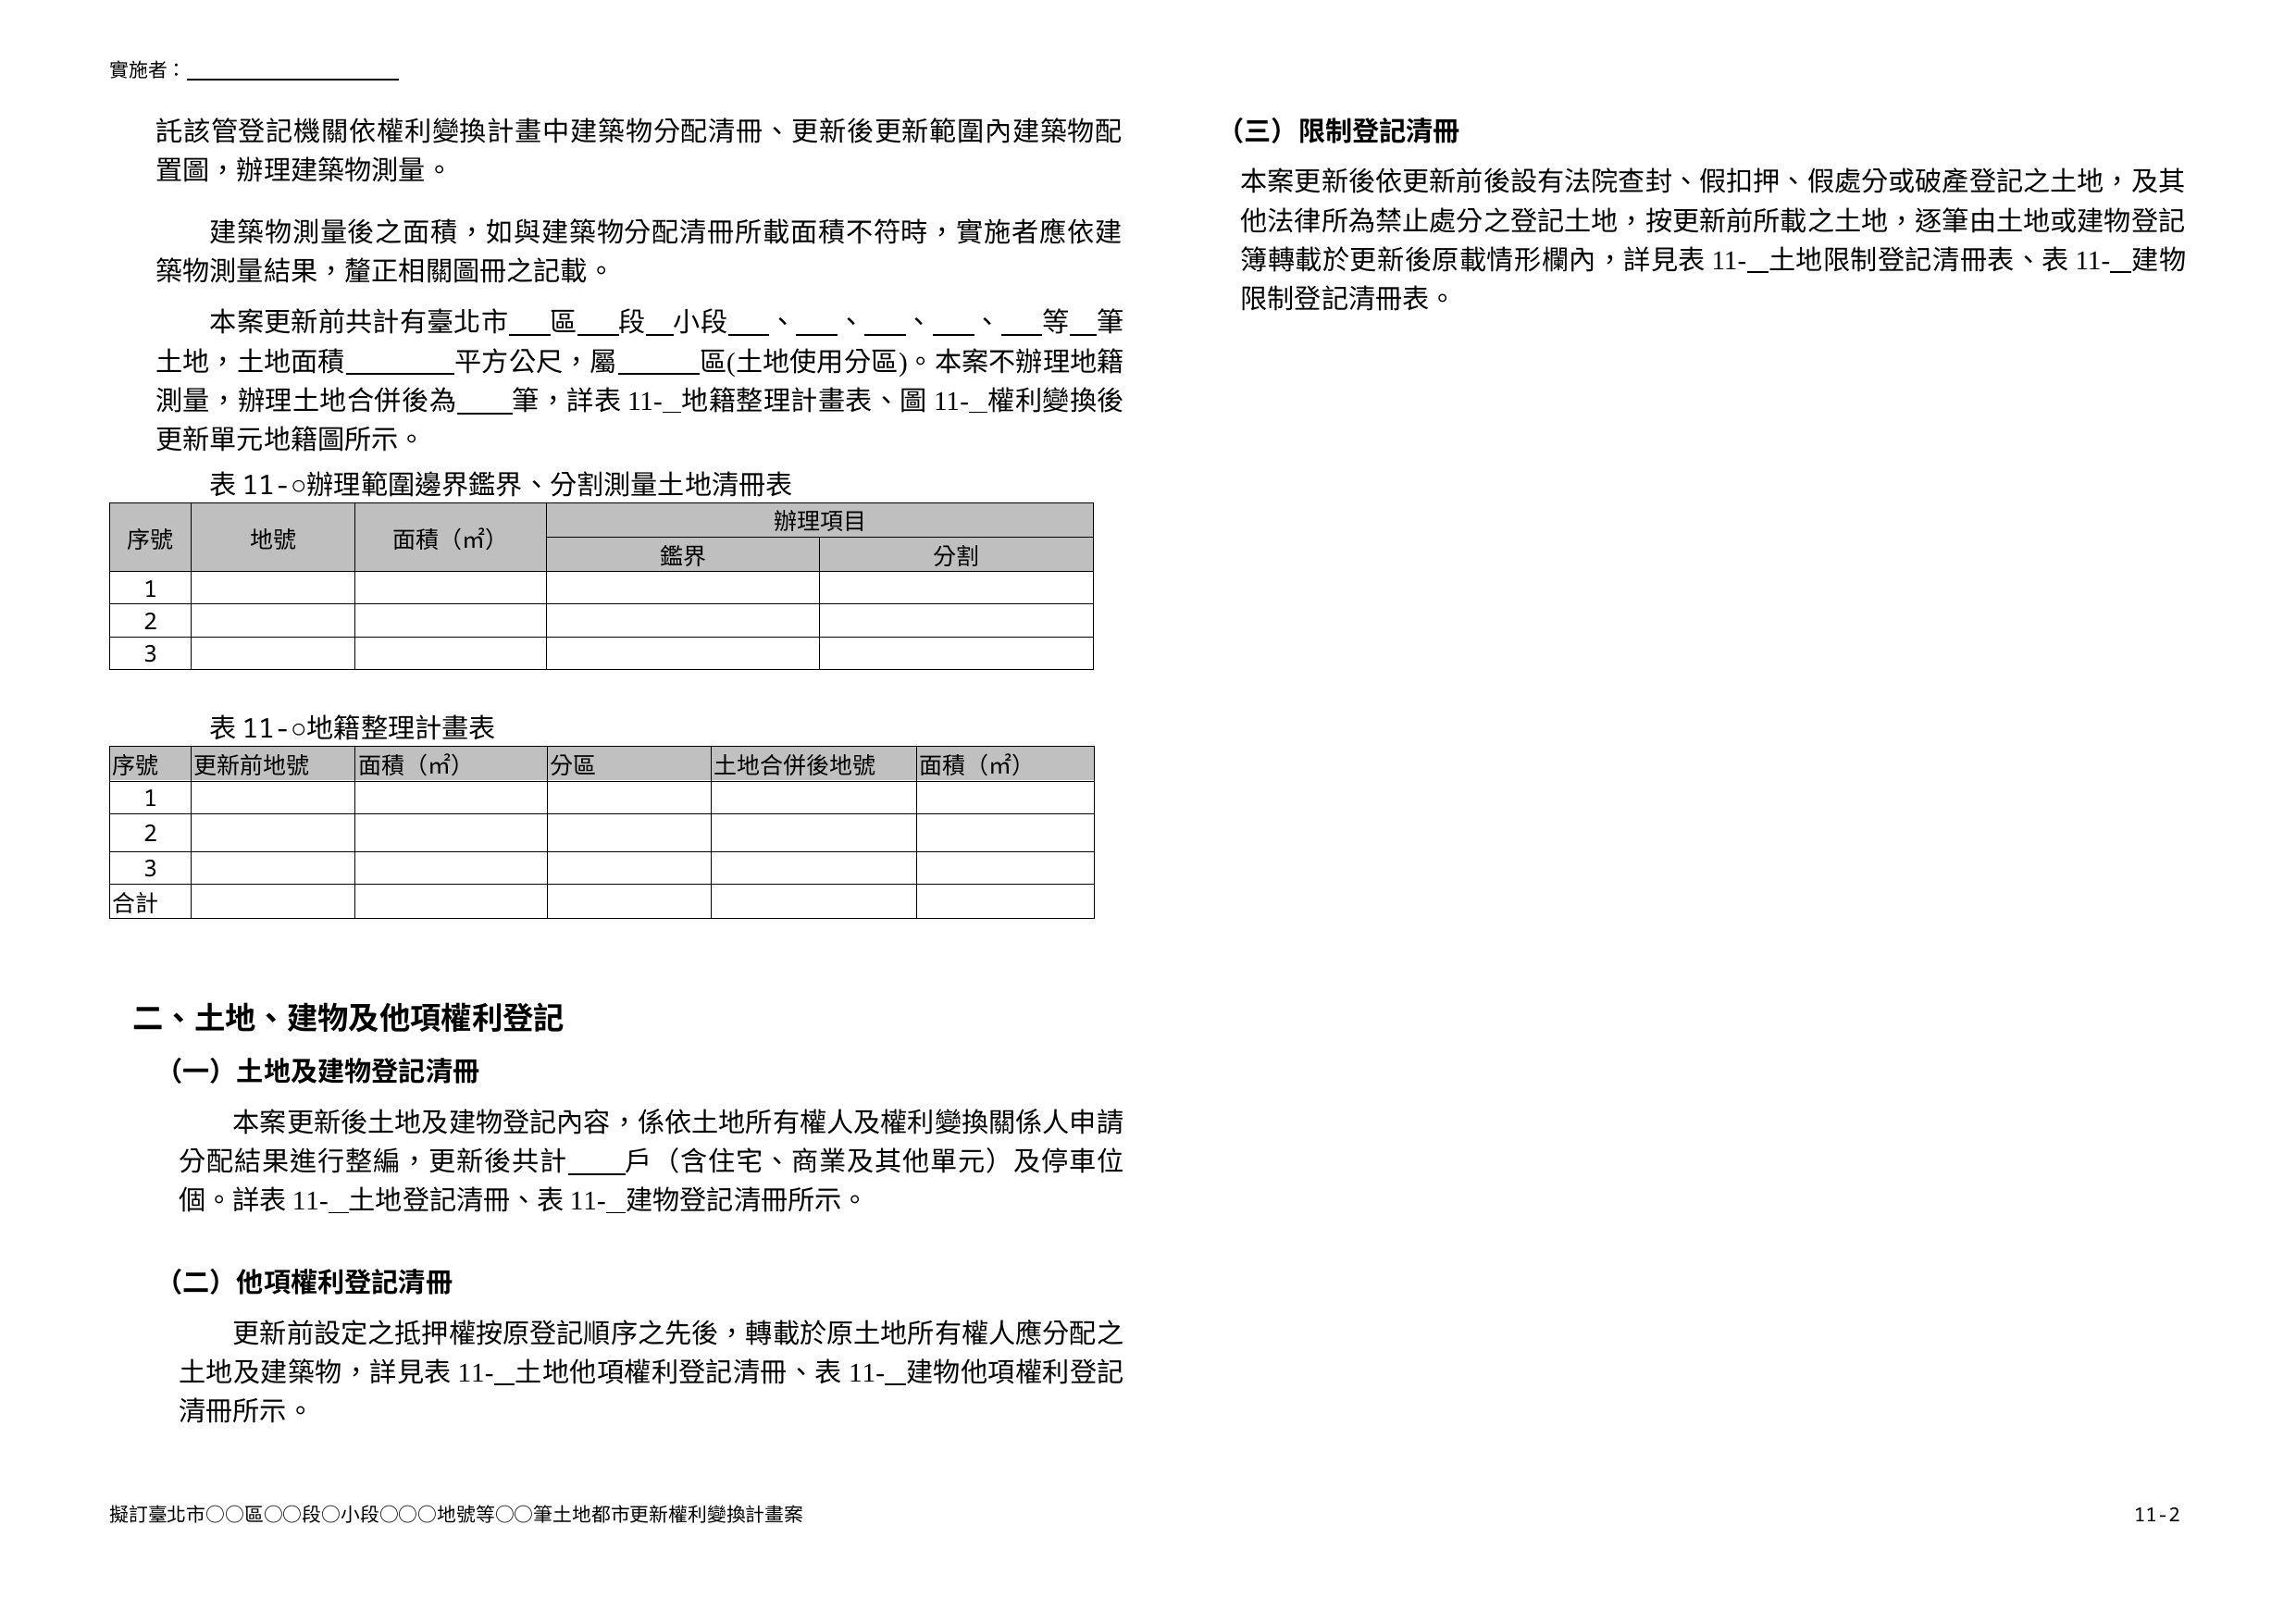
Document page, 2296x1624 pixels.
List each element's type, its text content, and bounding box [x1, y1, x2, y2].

text （三）限制登記清冊 [1217, 109, 2186, 148]
table_header 面積（㎡） [917, 747, 1094, 780]
table_cell [820, 572, 1093, 603]
table_header 地號 [192, 503, 354, 571]
text 本案更新前共計有臺北市 區 段 小段 、 、 、 、 等 筆土地，土地面積 平方公尺，屬 區(土地使用分區)。本案不辦理地籍測量，辦理土地合併後為 筆，詳表11- 地籍整理計畫表、圖11- 權利變換後更新單元地籍圖所示。 [155, 301, 1124, 457]
table_cell 鑑界 [547, 538, 819, 571]
table_cell [712, 885, 916, 918]
table_cell [548, 852, 711, 884]
table_header 更新前地號 [192, 747, 354, 780]
table_cell [712, 852, 916, 884]
table_cell [820, 638, 1093, 668]
table_cell 2 [110, 604, 191, 636]
text （一）土地及建物登記清冊 [155, 1050, 1124, 1089]
table_header 辦理項目 [547, 503, 1093, 537]
text 託該管登記機關依權利變換計畫中建築物分配清冊、更新後更新範圍內建築物配置圖，辦理建築物測量。 [155, 109, 1124, 188]
table_cell [355, 638, 546, 668]
table_cell 3 [110, 638, 191, 668]
table_cell [192, 638, 354, 668]
table_cell [547, 572, 819, 603]
table_cell 1 [110, 782, 191, 813]
table_cell [355, 782, 547, 813]
table_cell [548, 885, 711, 918]
table_cell [548, 782, 711, 813]
table_cell [917, 782, 1094, 813]
table_cell [355, 572, 546, 603]
text 二、土地、建物及他項權利登記 [132, 994, 1124, 1038]
text 表11-○地籍整理計畫表 [155, 707, 1124, 746]
table_cell 2 [110, 814, 191, 851]
table_cell [547, 604, 819, 636]
table_header 面積（㎡） [355, 503, 546, 571]
text 建築物測量後之面積，如與建築物分配清冊所載面積不符時，實施者應依建築物測量結果，釐正相關圖冊之記載。 [155, 211, 1124, 289]
table_cell [820, 604, 1093, 636]
table_cell [917, 814, 1094, 851]
text 本案更新後土地及建物登記內容，係依土地所有權人及權利變換關係人申請分配結果進行整編，更新後共計 戶（含住宅、商業及其他單元）及停車位 個。詳表11- 土地登記清冊、表11- 建物登記清冊所示。 [179, 1100, 1124, 1218]
table_cell [712, 814, 916, 851]
text 更新前設定之抵押權按原登記順序之先後，轉載於原土地所有權人應分配之土地及建築物，詳見表11- 土地他項權利登記清冊、表11- 建物他項權利登記清冊所示。 [179, 1311, 1124, 1429]
table_cell [917, 885, 1094, 918]
table_cell [192, 852, 354, 884]
table_cell [192, 604, 354, 636]
table_cell 合計 [110, 885, 191, 918]
table_cell [192, 572, 354, 603]
text 本案更新後依更新前後設有法院查封、假扣押、假處分或破產登記之土地，及其他法律所為禁止處分之登記土地，按更新前所載之土地，逐筆由土地或建物登記簿轉載於更新後原載情形欄內，詳見表11- 土地限制登記清冊表、表11- 建物限制登記清冊表。 [1240, 160, 2186, 316]
table_cell [355, 604, 546, 636]
table_cell [547, 638, 819, 668]
table_header 面積（㎡） [355, 747, 547, 780]
text （二）他項權利登記清冊 [155, 1260, 1124, 1300]
table_header 序號 [110, 747, 191, 780]
table_cell [355, 885, 547, 918]
table_header 序號 [110, 503, 191, 571]
text 表11-○辦理範圍邊界鑑界、分割測量土地清冊表 [155, 463, 1124, 502]
table_cell [192, 814, 354, 851]
table_cell [917, 852, 1094, 884]
table_cell 1 [110, 572, 191, 603]
table_cell [712, 782, 916, 813]
table_cell [192, 885, 354, 918]
table_cell [355, 852, 547, 884]
table_header 分區 [548, 747, 711, 780]
table_cell [355, 814, 547, 851]
table_cell 分割 [820, 538, 1093, 571]
table_cell 3 [110, 852, 191, 884]
table_header 土地合併後地號 [712, 747, 916, 780]
table_cell [192, 782, 354, 813]
table_cell [548, 814, 711, 851]
